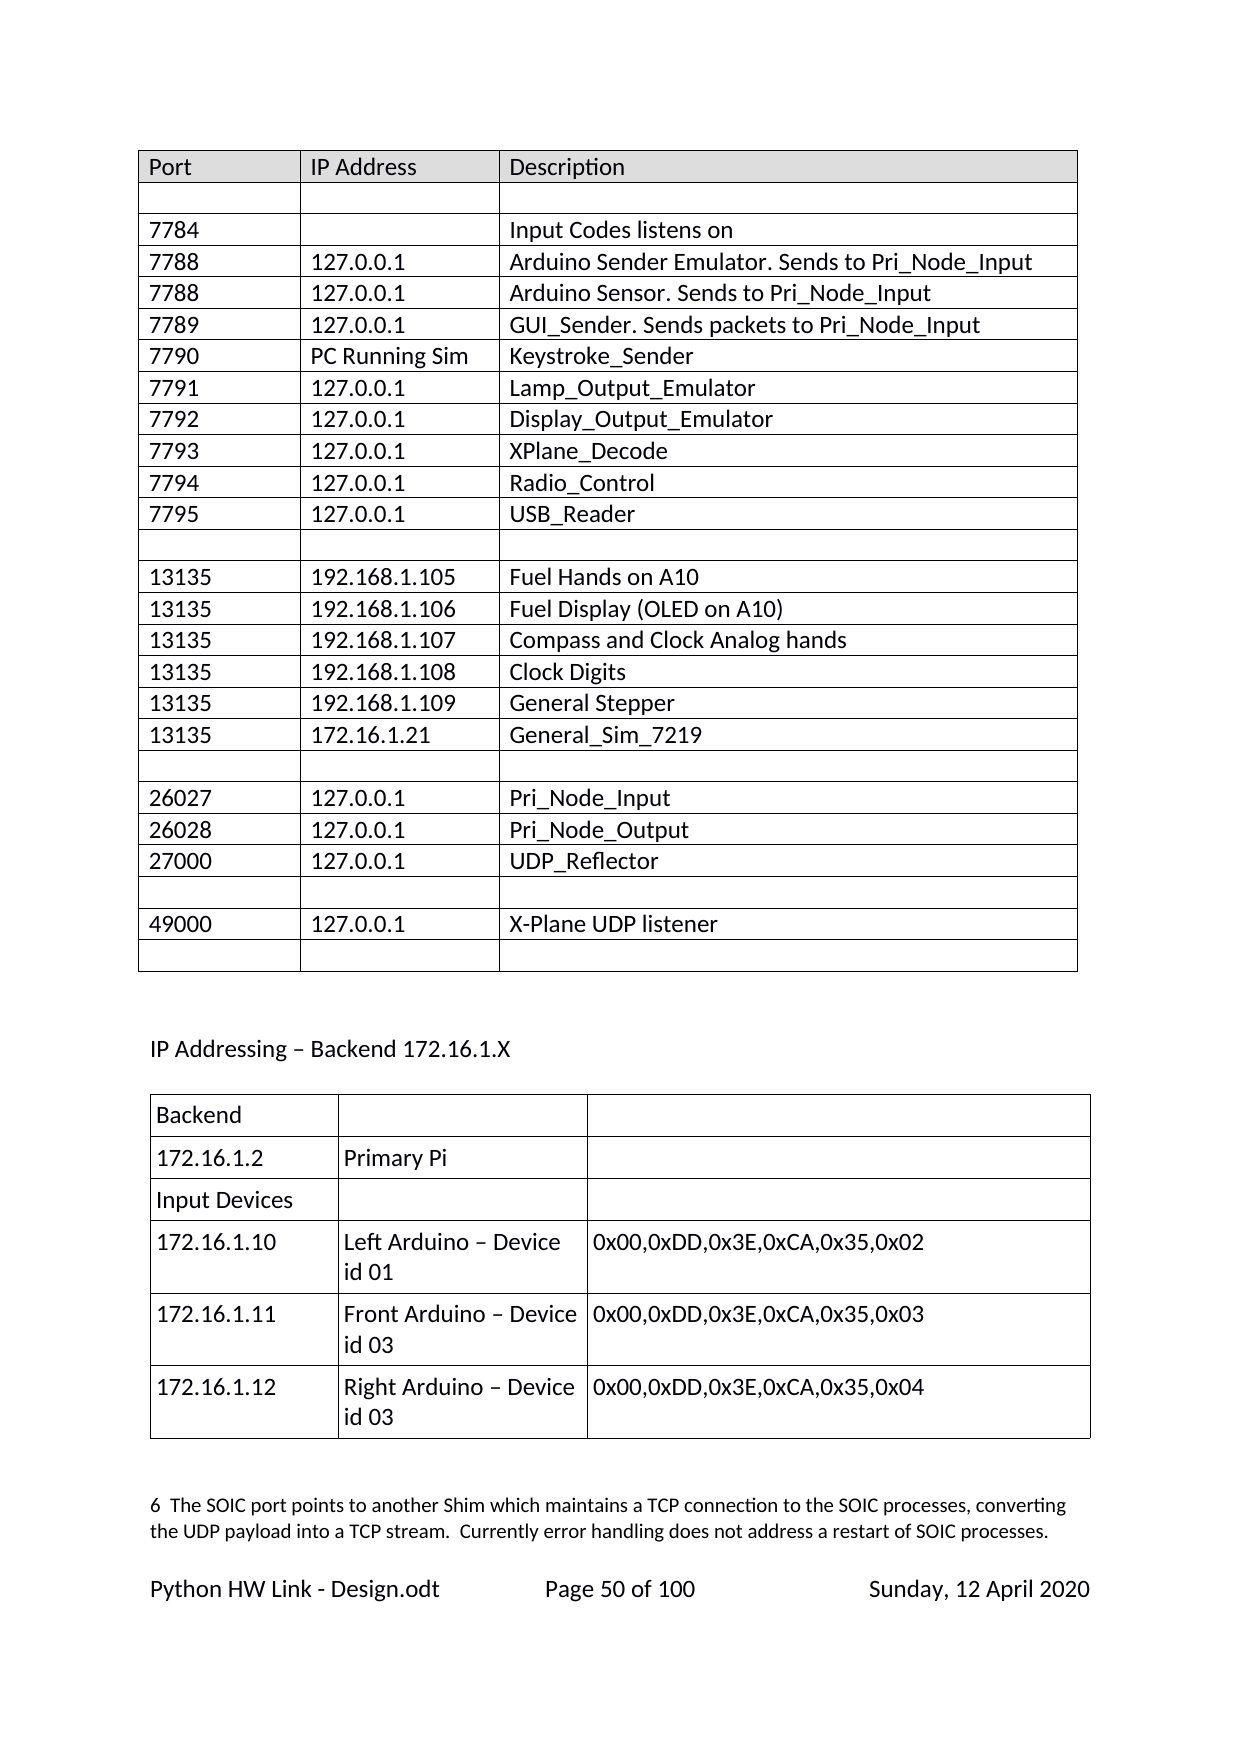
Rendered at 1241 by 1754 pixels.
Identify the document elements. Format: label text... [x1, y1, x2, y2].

table_cell [588, 1179, 1090, 1220]
table_cell 7788 [139, 277, 300, 308]
table_cell [301, 940, 499, 971]
table_cell 26027 [139, 782, 300, 813]
table_cell General Stepper [500, 688, 1077, 718]
table_cell Input Devices [151, 1179, 338, 1220]
table_cell Clock Digits [500, 656, 1077, 687]
table_header Port [139, 151, 300, 182]
table_cell Left Arduino – Device id 01 [339, 1221, 587, 1293]
table_cell [301, 183, 499, 213]
table_cell 7795 [139, 498, 300, 529]
table_cell [301, 530, 499, 560]
table_cell [500, 940, 1077, 971]
table_cell 127.0.0.1 [301, 246, 499, 276]
table_cell Pri_Node_Input [500, 782, 1077, 813]
table_cell Compass and Clock Analog hands [500, 625, 1077, 655]
table_cell 13135 [139, 625, 300, 655]
table_cell X-Plane UDP listener [500, 909, 1077, 939]
table_cell Pri_Node_Output [500, 814, 1077, 844]
table_cell Keystroke_Sender [500, 340, 1077, 371]
table_cell 127.0.0.1 [301, 404, 499, 434]
table_cell 127.0.0.1 [301, 782, 499, 813]
table_cell [139, 877, 300, 907]
table_cell Display_Output_Emulator [500, 404, 1077, 434]
table_cell 0x00,0xDD,0x3E,0xCA,0x35,0x04 [588, 1366, 1090, 1438]
table_cell Right Arduino – Device id 03 [339, 1366, 587, 1438]
table_cell 127.0.0.1 [301, 277, 499, 308]
table_cell 7793 [139, 435, 300, 466]
table_cell 7792 [139, 404, 300, 434]
table_cell [339, 1179, 587, 1220]
table_cell 49000 [139, 909, 300, 939]
table_cell [139, 183, 300, 213]
table_cell [588, 1137, 1090, 1178]
table_cell 7788 [139, 246, 300, 276]
table_cell [500, 877, 1077, 907]
table_cell [301, 214, 499, 245]
table_cell Primary Pi [339, 1137, 587, 1178]
table_cell 127.0.0.1 [301, 309, 499, 339]
table_header Description [500, 151, 1077, 182]
table_cell 192.168.1.109 [301, 688, 499, 718]
table_cell 13135 [139, 561, 300, 592]
table_cell General_Sim_7219 [500, 719, 1077, 750]
table_cell 127.0.0.1 [301, 372, 499, 402]
table_cell 7791 [139, 372, 300, 402]
table_header Backend [151, 1095, 338, 1136]
table_cell [500, 183, 1077, 213]
text IP Addressing – Backend 172.16.1.X [150, 1033, 1090, 1063]
table_cell 27000 [139, 845, 300, 876]
table_cell 26028 [139, 814, 300, 844]
table_cell 192.168.1.105 [301, 561, 499, 592]
table_cell 127.0.0.1 [301, 498, 499, 529]
table_cell 172.16.1.2 [151, 1137, 338, 1178]
table_cell PC Running Sim [301, 340, 499, 371]
table_cell 13135 [139, 719, 300, 750]
table_cell 172.16.1.11 [151, 1294, 338, 1365]
table_cell [500, 530, 1077, 560]
table_cell [301, 751, 499, 781]
table_cell 127.0.0.1 [301, 909, 499, 939]
table_cell 127.0.0.1 [301, 435, 499, 466]
table_cell Fuel Display (OLED on A10) [500, 593, 1077, 623]
table_cell 192.168.1.108 [301, 656, 499, 687]
table_cell 13135 [139, 593, 300, 623]
table_cell UDP_Reflector [500, 845, 1077, 876]
table_cell 172.16.1.10 [151, 1221, 338, 1293]
table_cell 127.0.0.1 [301, 845, 499, 876]
table_header [588, 1095, 1090, 1136]
table_cell 192.168.1.106 [301, 593, 499, 623]
table_cell Arduino Sensor. Sends to Pri_Node_Input [500, 277, 1077, 308]
table_cell Front Arduino – Device id 03 [339, 1294, 587, 1365]
table_cell 7784 [139, 214, 300, 245]
table_cell Lamp_Output_Emulator [500, 372, 1077, 402]
table_cell USB_Reader [500, 498, 1077, 529]
table_cell 127.0.0.1 [301, 467, 499, 497]
table_cell Input Codes listens on [500, 214, 1077, 245]
table_cell [500, 751, 1077, 781]
table_cell 192.168.1.107 [301, 625, 499, 655]
table_cell [139, 751, 300, 781]
table_cell Radio_Control [500, 467, 1077, 497]
table_cell 172.16.1.21 [301, 719, 499, 750]
table_cell 0x00,0xDD,0x3E,0xCA,0x35,0x03 [588, 1294, 1090, 1365]
table_cell 13135 [139, 656, 300, 687]
table_cell 127.0.0.1 [301, 814, 499, 844]
table_cell 13135 [139, 688, 300, 718]
table_cell Fuel Hands on A10 [500, 561, 1077, 592]
table_cell 172.16.1.12 [151, 1366, 338, 1438]
table_cell [139, 530, 300, 560]
table_cell 7790 [139, 340, 300, 371]
table_header IP Address [301, 151, 499, 182]
table_cell [301, 877, 499, 907]
table_cell 7794 [139, 467, 300, 497]
table_cell GUI_Sender. Sends packets to Pri_Node_Input [500, 309, 1077, 339]
table_cell Arduino Sender Emulator. Sends to Pri_Node_Input [500, 246, 1077, 276]
table_cell [139, 940, 300, 971]
table_cell 0x00,0xDD,0x3E,0xCA,0x35,0x02 [588, 1221, 1090, 1293]
table_header [339, 1095, 587, 1136]
table_cell XPlane_Decode [500, 435, 1077, 466]
table_cell 7789 [139, 309, 300, 339]
